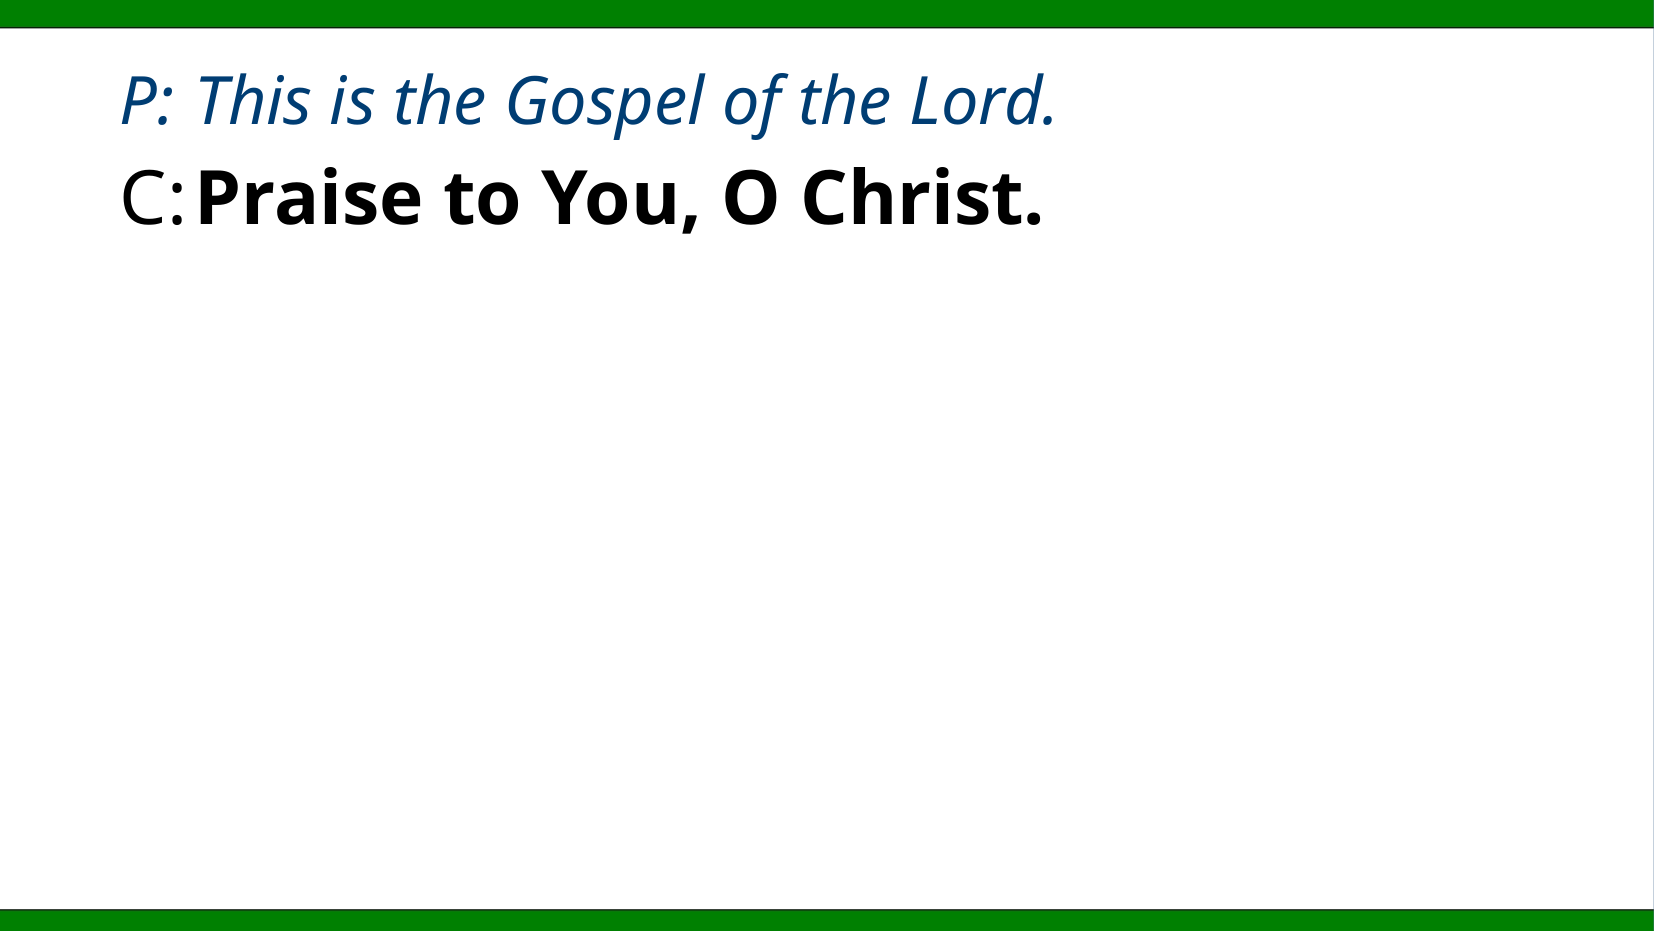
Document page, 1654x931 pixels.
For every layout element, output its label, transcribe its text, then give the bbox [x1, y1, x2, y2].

picture [0, 0, 1654, 931]
text_box P: This is the Gospel of the Lord. C: Praise to You, O Christ. [105, 45, 1546, 250]
